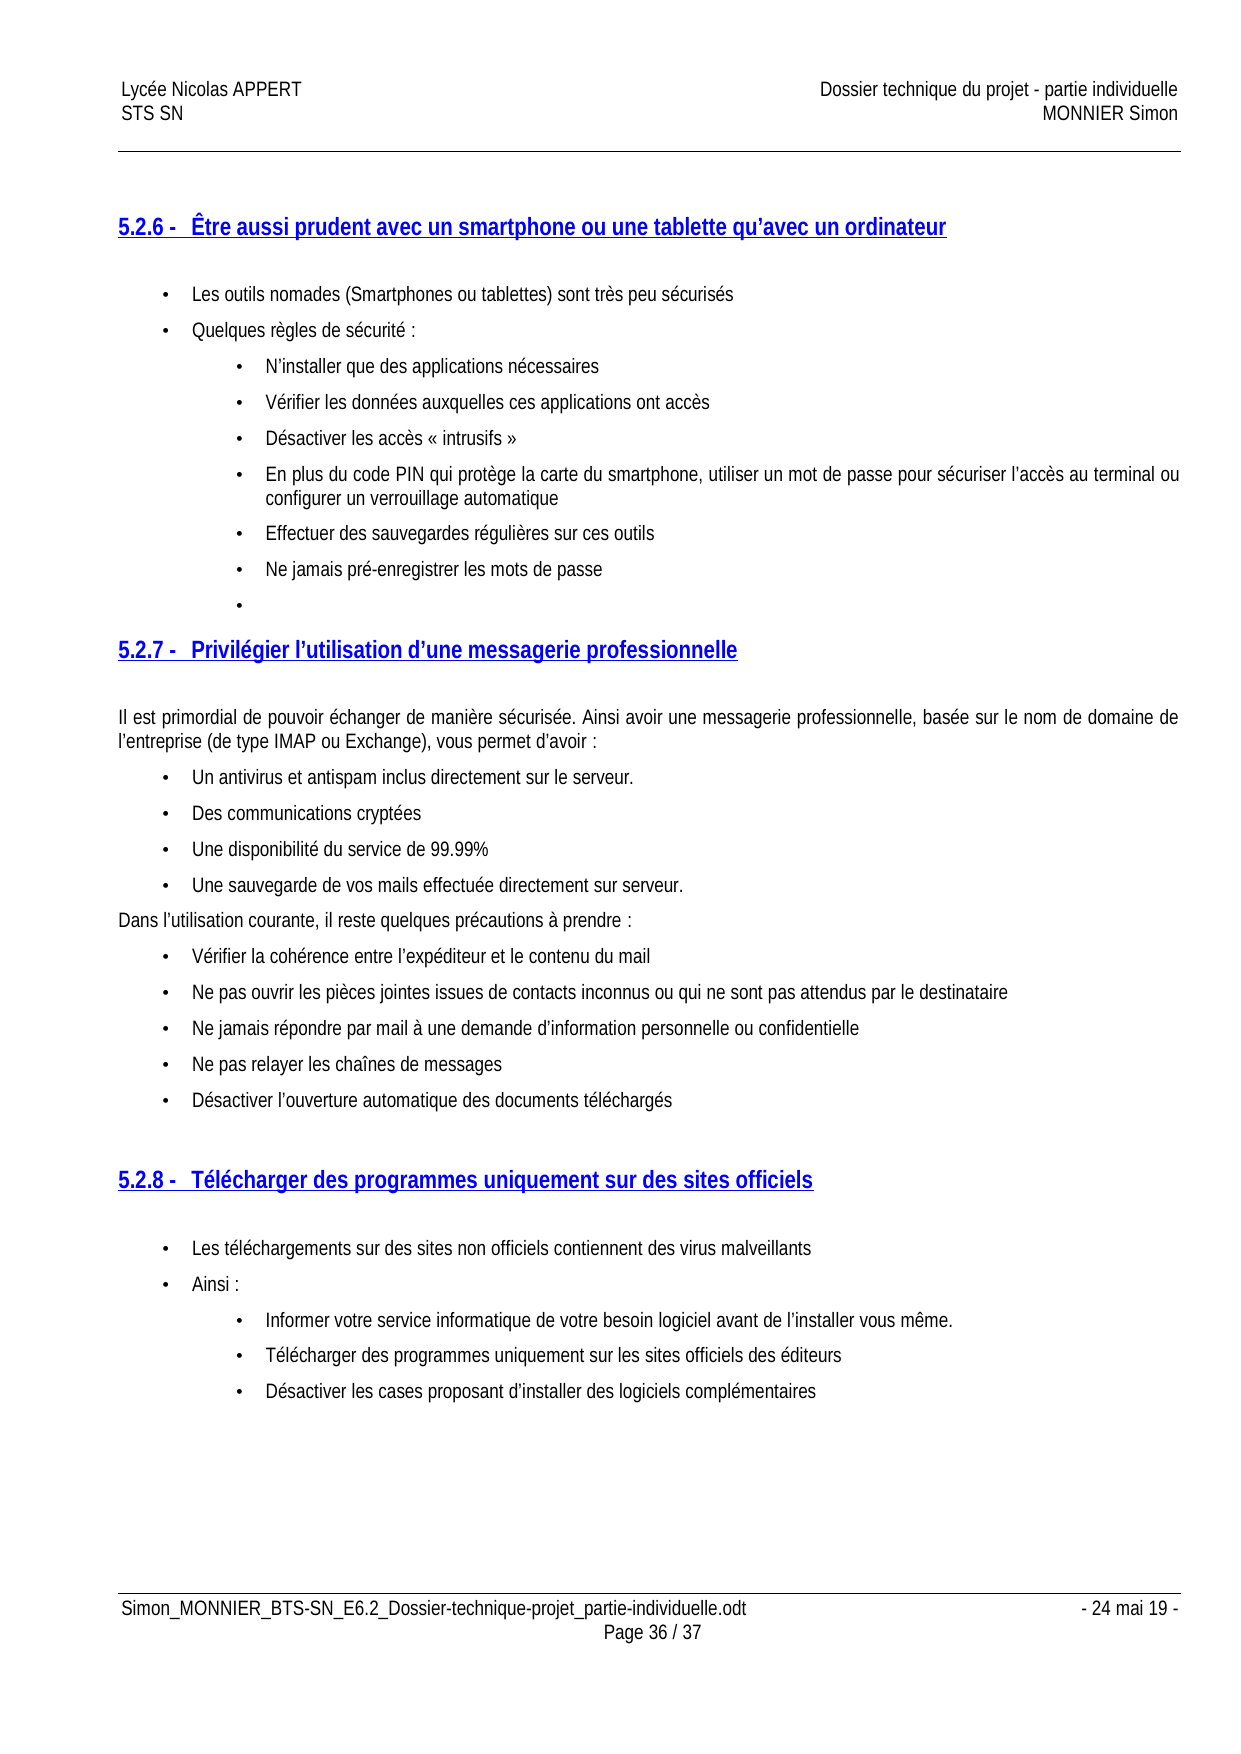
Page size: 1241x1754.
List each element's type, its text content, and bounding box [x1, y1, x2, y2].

list Télécharger des programmes uniquement sur les sites officiels des éditeurs [236, 1343, 1181, 1367]
list Quelques règles de sécurité : [162, 318, 1181, 342]
list Vérifier les données auxquelles ces applications ont accès [236, 390, 1181, 414]
list Les téléchargements sur des sites non officiels contiennent des virus malveillants [162, 1236, 1181, 1260]
list Vérifier la cohérence entre l’expéditeur et le contenu du mail [162, 944, 1181, 968]
list Une sauvegarde de vos mails effectuée directement sur serveur. [162, 873, 1181, 897]
list Ainsi : [162, 1272, 1181, 1296]
subtitle Privilégier l’utilisation d’une messagerie professionnelle [118, 634, 1181, 663]
list Effectuer des sauvegardes régulières sur ces outils [236, 521, 1181, 545]
list Ne pas relayer les chaînes de messages [162, 1052, 1181, 1076]
subtitle Être aussi prudent avec un smartphone ou une tablette qu’avec un ordinateur [118, 212, 1181, 241]
list En plus du code PIN qui protège la carte du smartphone, utiliser un mot de passe pour sécuriser l’accès au terminal ou configurer un verrouillage automatique [236, 461, 1181, 509]
list Désactiver les cases proposant d’installer des logiciels complémentaires [236, 1379, 1181, 1403]
list Ne jamais pré-enregistrer les mots de passe [236, 557, 1181, 581]
list Informer votre service informatique de votre besoin logiciel avant de l’installer vous même. [236, 1307, 1181, 1331]
subtitle Télécharger des programmes uniquement sur des sites officiels [118, 1165, 1181, 1194]
list Les outils nomades (Smartphones ou tablettes) sont très peu sécurisés [162, 282, 1181, 306]
list Désactiver l’ouverture automatique des documents téléchargés [162, 1088, 1181, 1112]
list Ne pas ouvrir les pièces jointes issues de contacts inconnus ou qui ne sont pas attendus par le destinataire [162, 980, 1181, 1004]
list N’installer que des applications nécessaires [236, 354, 1181, 378]
list Ne jamais répondre par mail à une demande d’information personnelle ou confidentielle [162, 1016, 1181, 1040]
text Dans l’utilisation courante, il reste quelques précautions à prendre : [118, 908, 1181, 932]
list Des communications cryptées [162, 801, 1181, 825]
text Il est primordial de pouvoir échanger de manière sécurisée. Ainsi avoir une messagerie professionnelle, basée sur le nom de domaine de l’entreprise (de type IMAP ou Exchange), vous permet d’avoir : [118, 705, 1181, 753]
list Une disponibilité du service de 99.99% [162, 837, 1181, 861]
list Désactiver les accès « intrusifs » [236, 426, 1181, 449]
list Un antivirus et antispam inclus directement sur le serveur. [162, 765, 1181, 789]
